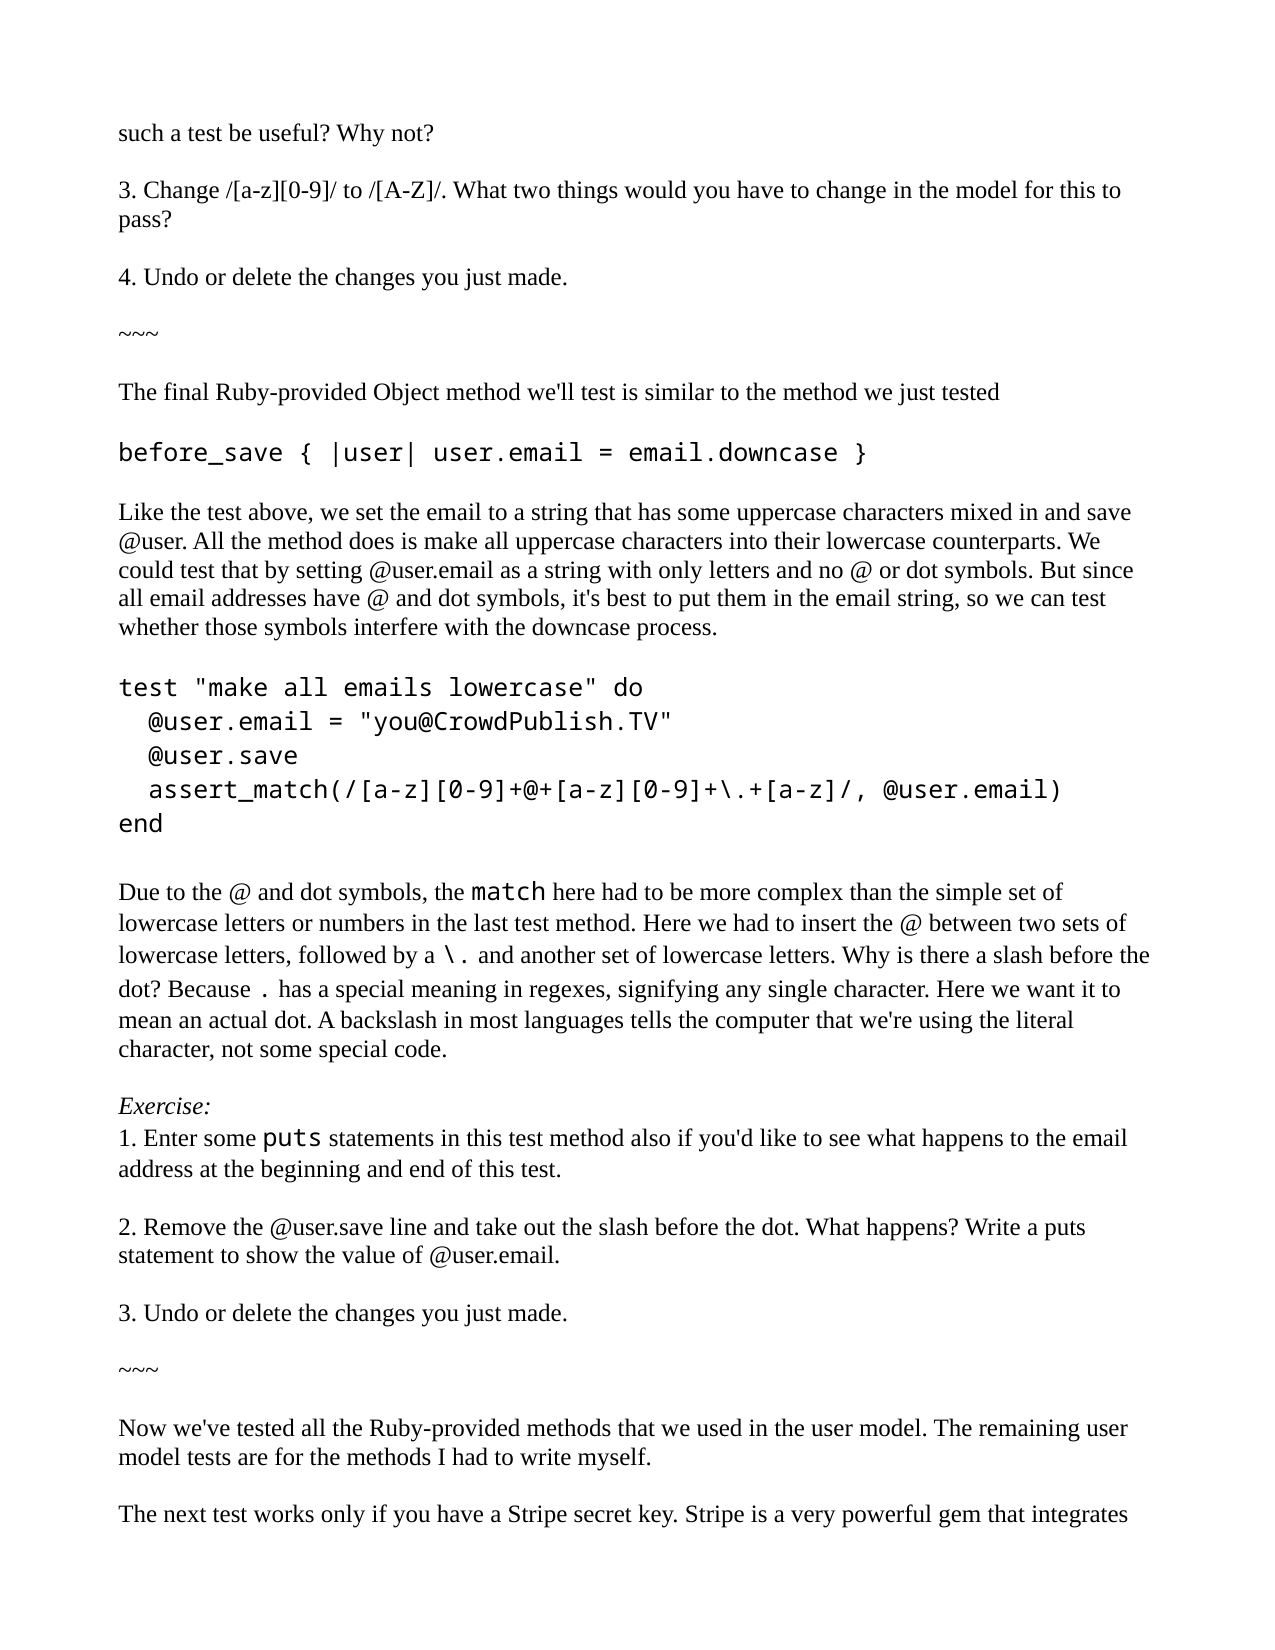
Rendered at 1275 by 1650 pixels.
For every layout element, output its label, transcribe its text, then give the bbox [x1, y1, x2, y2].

text The next test works only if you have a Stripe secret key. Stripe is a very powerful gem that integrates [118, 1499, 1157, 1528]
text ~~~ [118, 1355, 1157, 1384]
text @user.email = "you@CrowdPublish.TV" [118, 704, 1157, 738]
text 3. Undo or delete the changes you just made. [118, 1298, 1157, 1327]
text 1. Enter some puts statements in this test method also if you'd like to see what happens to the email address at the beginning and end of this test. [118, 1120, 1157, 1183]
text The final Ruby-provided Object method we'll test is similar to the method we just tested [118, 377, 1157, 406]
text ~~~ [118, 319, 1157, 348]
text Now we've tested all the Ruby-provided methods that we used in the user model. The remaining user model tests are for the methods I had to write myself. [118, 1413, 1157, 1470]
text Due to the @ and dot symbols, the match here had to be more complex than the simple set of lowercase letters or numbers in the last test method. Here we had to insert the @ between two sets of lowercase letters, followed by a \. and another set of lowercase letters. Why is there a slash before the dot? Because . has a special meaning in regexes, signifying any single character. Here we want it to mean an actual dot. A backslash in most languages tells the computer that we're using the literal character, not some special code. [118, 874, 1157, 1062]
text 4. Undo or delete the changes you just made. [118, 262, 1157, 291]
text @user.save [118, 738, 1157, 772]
text end [118, 806, 1157, 840]
text such a test be useful? Why not? [118, 118, 1157, 147]
text Exercise: [118, 1091, 1157, 1120]
text test "make all emails lowercase" do [118, 670, 1157, 704]
text assert_match(/[a-z][0-9]+@+[a-z][0-9]+\.+[a-z]/, @user.email) [118, 772, 1157, 806]
text 2. Remove the @user.save line and take out the slash before the dot. What happens? Write a puts statement to show the value of @user.email. [118, 1212, 1157, 1269]
text Like the test above, we set the email to a string that has some uppercase characters mixed in and save @user. All the method does is make all uppercase characters into their lowercase counterparts. We could test that by setting @user.email as a string with only letters and no @ or dot symbols. But since all email addresses have @ and dot symbols, it's best to put them in the email string, so we can test whether those symbols interfere with the downcase process. [118, 497, 1157, 641]
text 3. Change /[a-z][0-9]/ to /[A-Z]/. What two things would you have to change in the model for this to pass? [118, 176, 1157, 233]
text before_save { |user| user.email = email.downcase } [118, 434, 1157, 468]
